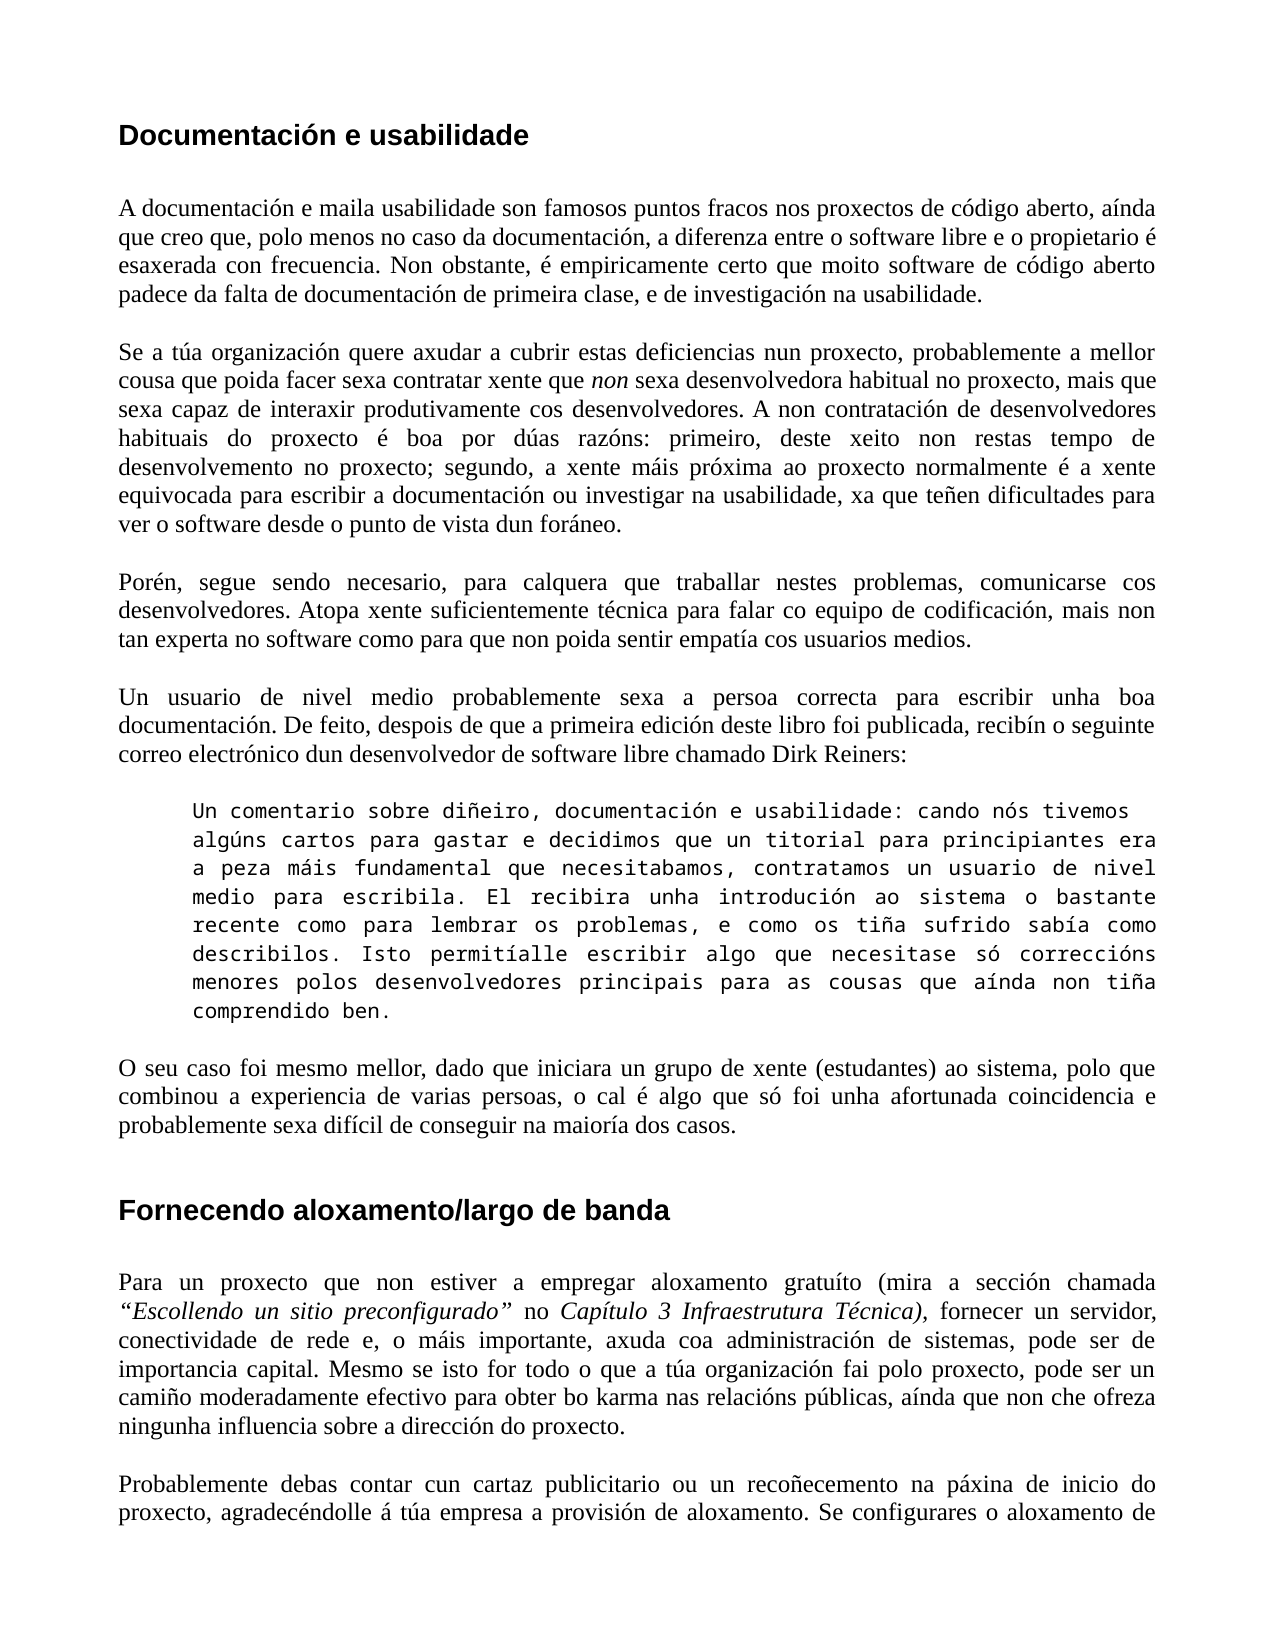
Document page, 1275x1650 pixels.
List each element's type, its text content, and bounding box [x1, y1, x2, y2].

text Un usuario de nivel medio probablemente sexa a persoa correcta para escribir unha boa documentación. De feito, despois de que a primeira edición deste libro foi publicada, recibín o seguinte correo electrónico dun desenvolvedor de software libre chamado Dirk Reiners: [118, 682, 1157, 768]
text A documentación e maila usabilidade son famosos puntos fracos nos proxectos de código aberto, aínda que creo que, polo menos no caso da documentación, a diferenza entre o software libre e o propietario é esaxerada con frecuencia. Non obstante, é empiricamente certo que moito software de código aberto padece da falta de documentación de primeira clase, e de investigación na usabilidade. [118, 193, 1157, 308]
text Porén, segue sendo necesario, para calquera que traballar nestes problemas, comunicarse cos desenvolvedores. Atopa xente suficientemente técnica para falar co equipo de codificación, mais non tan experta no software como para que non poida sentir empatía cos usuarios medios. [118, 567, 1157, 653]
text Para un proxecto que non estiver a empregar aloxamento gratuíto (mira a sección chamada “Escollendo un sitio preconfigurado” no Capítulo 3 Infraestrutura Técnica), fornecer un servidor, conectividade de rede e, o máis importante, axuda coa administración de sistemas, pode ser de importancia capital. Mesmo se isto for todo o que a túa organización fai polo proxecto, pode ser un camiño moderadamente efectivo para obter bo karma nas relacións públicas, aínda que non che ofreza ningunha influencia sobre a dirección do proxecto. [118, 1267, 1157, 1440]
subtitle Documentación e usabilidade [118, 118, 1157, 152]
text algúns cartos para gastar e decidimos que un titorial para principiantes era a peza máis fundamental que necesitabamos, contratamos un usuario de nivel medio para escribila. El recibira unha introdución ao sistema o bastante recente como para lembrar os problemas, e como os tiña sufrido sabía como describilos. Isto permitíalle escribir algo que necesitase só correccións menores polos desenvolvedores principais para as cousas que aínda non tiña comprendido ben. [192, 825, 1157, 1024]
text Probablemente debas contar cun cartaz publicitario ou un recoñecemento na páxina de inicio do proxecto, agradecéndolle á túa empresa a provisión de aloxamento. Se configurares o aloxamento de [118, 1469, 1157, 1526]
text Un comentario sobre diñeiro, documentación e usabilidade: cando nós tivemos [192, 797, 1157, 825]
text Se a túa organización quere axudar a cubrir estas deficiencias nun proxecto, probablemente a mellor cousa que poida facer sexa contratar xente que non sexa desenvolvedora habitual no proxecto, mais que sexa capaz de interaxir produtivamente cos desenvolvedores. A non contratación de desenvolvedores habituais do proxecto é boa por dúas razóns: primeiro, deste xeito non restas tempo de desenvolvemento no proxecto; segundo, a xente máis próxima ao proxecto normalmente é a xente equivocada para escribir a documentación ou investigar na usabilidade, xa que teñen dificultades para ver o software desde o punto de vista dun foráneo. [118, 337, 1157, 538]
subtitle Fornecendo aloxamento/largo de banda [118, 1193, 1157, 1226]
text O seu caso foi mesmo mellor, dado que iniciara un grupo de xente (estudantes) ao sistema, polo que combinou a experiencia de varias persoas, o cal é algo que só foi unha afortunada coincidencia e probablemente sexa difícil de conseguir na maioría dos casos. [118, 1053, 1157, 1139]
